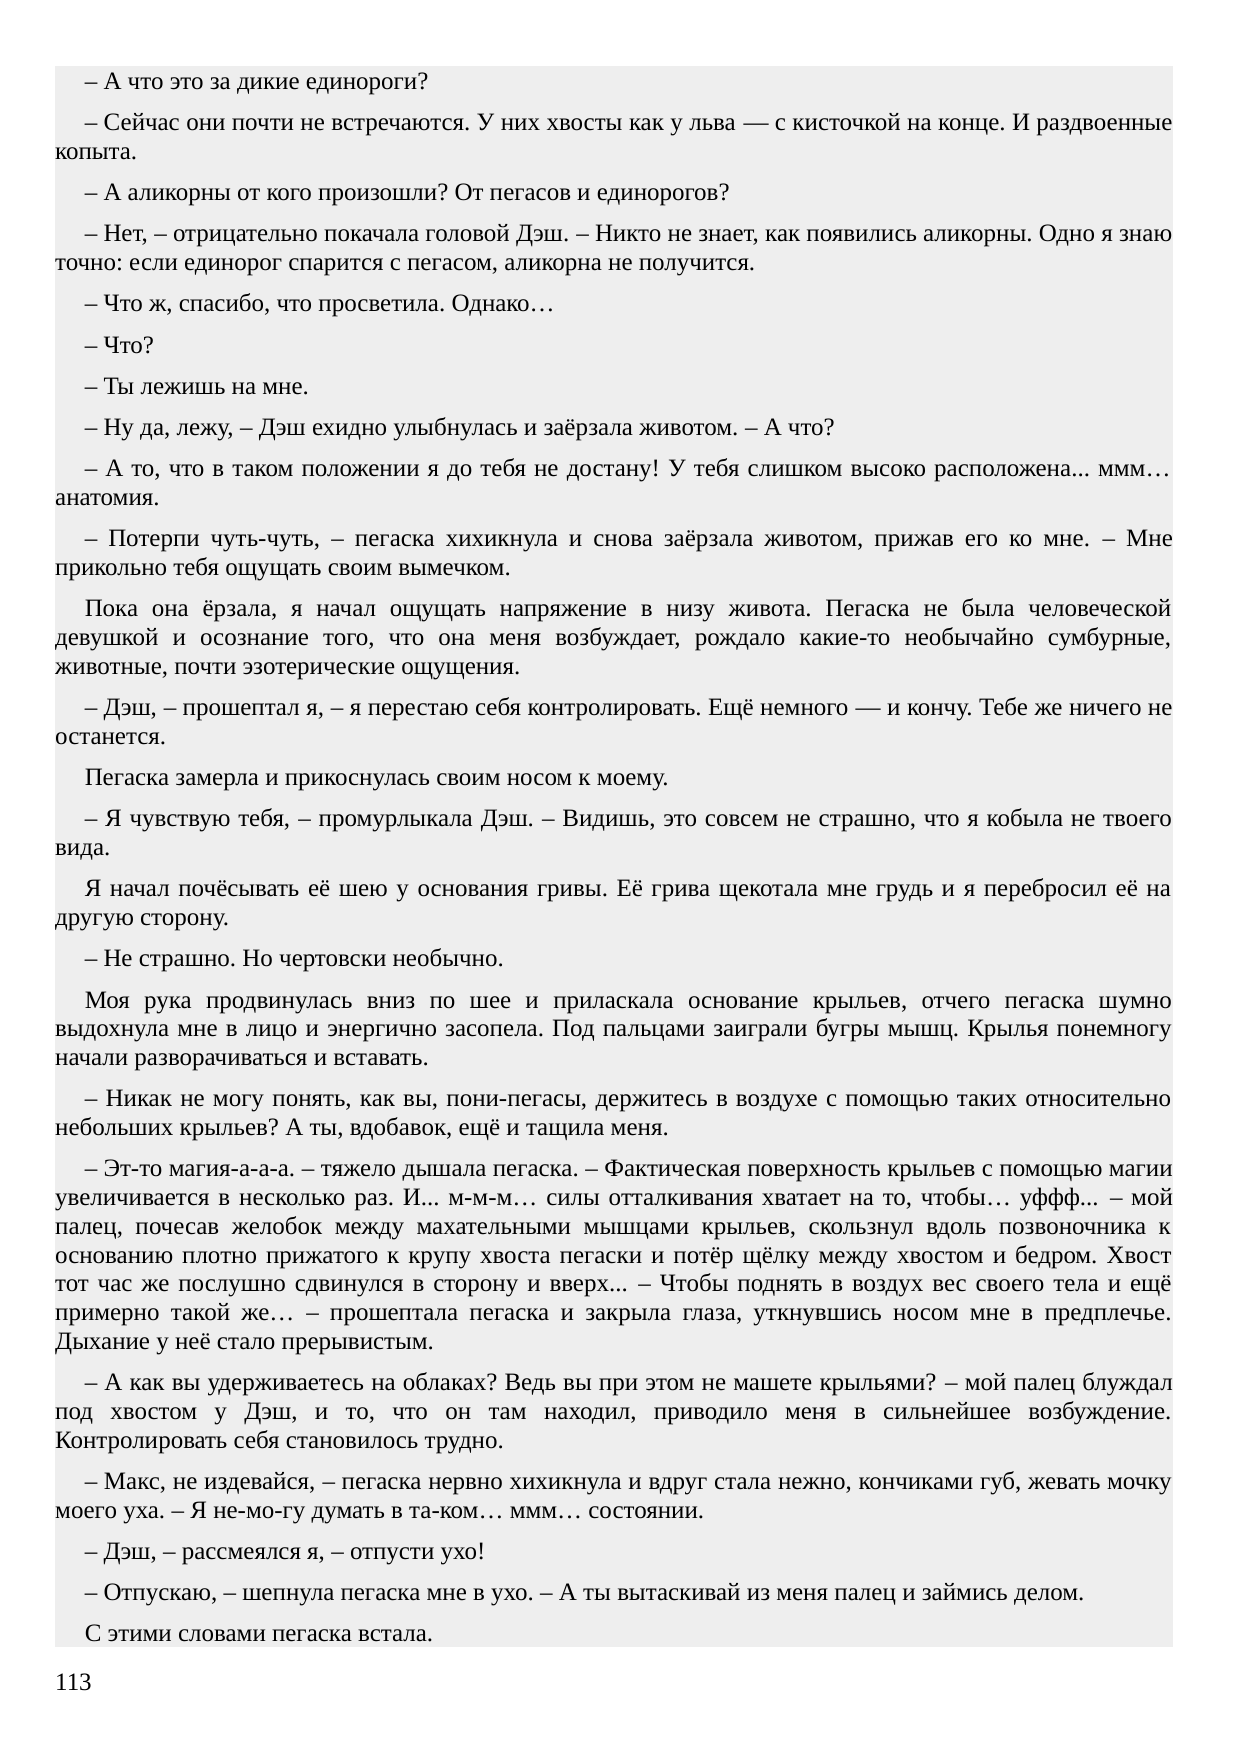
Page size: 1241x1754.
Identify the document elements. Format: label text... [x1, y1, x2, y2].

text Я начал почёсывать её шею у основания гривы. Её грива щекотала мне грудь и я перебросил её на другую сторону. [55, 873, 1173, 931]
text Пегаска замерла и прикоснулась своим носом к моему. [55, 762, 1173, 791]
text – Что? [55, 330, 1173, 358]
text – Дэш, – рассмеялся я, – отпусти ухо! [55, 1536, 1173, 1565]
text Пока она ёрзала, я начал ощущать напряжение в низу живота. Пегаска не была человеческой девушкой и осознание того, что она меня возбуждает, рождало какие-то необычайно сумбурные, животные, почти эзотерические ощущения. [55, 593, 1173, 680]
text – Ты лежишь на мне. [55, 371, 1173, 400]
text – Отпускаю, – шепнула пегаска мне в ухо. – А ты вытаскивай из меня палец и займись делом. [55, 1577, 1173, 1606]
text – Что ж, спасибо, что просветила. Однако… [55, 288, 1173, 317]
text – Я чувствую тебя, – промурлыкала Дэш. – Видишь, это совсем не страшно, что я кобыла не твоего вида. [55, 803, 1173, 861]
text – Нет, – отрицательно покачала головой Дэш. – Никто не знает, как появились аликорны. Одно я знаю точно: если единорог спарится с пегасом, аликорна не получится. [55, 218, 1173, 276]
text – Дэш, – прошептал я, – я перестаю себя контролировать. Ещё немного — и кончу. Тебе же ничего не останется. [55, 692, 1173, 750]
text – Никак не могу понять, как вы, пони-пегасы, держитесь в воздухе с помощью таких относительно небольших крыльев? А ты, вдобавок, ещё и тащила меня. [55, 1083, 1173, 1141]
text – А как вы удерживаетесь на облаках? Ведь вы при этом не машете крыльями? – мой палец блуждал под хвостом у Дэш, и то, что он там находил, приводило меня в сильнейшее возбуждение. Контролировать себя становилось трудно. [55, 1367, 1173, 1453]
text – А что это за дикие единороги? [55, 66, 1173, 95]
text – Ну да, лежу, – Дэш ехидно улыбнулась и заёрзала животом. – А что? [55, 412, 1173, 441]
text – А аликорны от кого произошли? От пегасов и единорогов? [55, 177, 1173, 206]
text – Эт-то магия-а-а-а. – тяжело дышала пегаска. – Фактическая поверхность крыльев с помощью магии увеличивается в несколько раз. И... м-м-м… силы отталкивания хватает на то, чтобы… уффф... – мой палец, почесав желобок между махательными мышцами крыльев, скользнул вдоль позвоночника к основанию плотно прижатого к крупу хвоста пегаски и потёр щёлку между хвостом и бедром. Хвост тот час же послушно сдвинулся в сторону и вверх... – Чтобы поднять в воздух вес своего тела и ещё примерно такой же… – прошептала пегаска и закрыла глаза, уткнувшись носом мне в предплечье. Дыхание у неё стало прерывистым. [55, 1153, 1173, 1355]
text С этими словами пегаска встала. [55, 1618, 1173, 1647]
text Моя рука продвинулась вниз по шее и приласкала основание крыльев, отчего пегаска шумно выдохнула мне в лицо и энергично засопела. Под пальцами заиграли бугры мышц. Крылья понемногу начали разворачиваться и вставать. [55, 985, 1173, 1071]
text – Потерпи чуть-чуть, – пегаска хихикнула и снова заёрзала животом, прижав его ко мне. – Мне прикольно тебя ощущать своим вымечком. [55, 523, 1173, 581]
text – Сейчас они почти не встречаются. У них хвосты как у льва — с кисточкой на конце. И раздвоенные копыта. [55, 107, 1173, 165]
text – Не страшно. Но чертовски необычно. [55, 943, 1173, 972]
text – Макс, не издевайся, – пегаска нервно хихикнула и вдруг стала нежно, кончиками губ, жевать мочку моего уха. – Я не-мо-гу думать в та-ком… ммм… состоянии. [55, 1466, 1173, 1523]
text – А то, что в таком положении я до тебя не достану! У тебя слишком высоко расположена... ммм… анатомия. [55, 453, 1173, 511]
